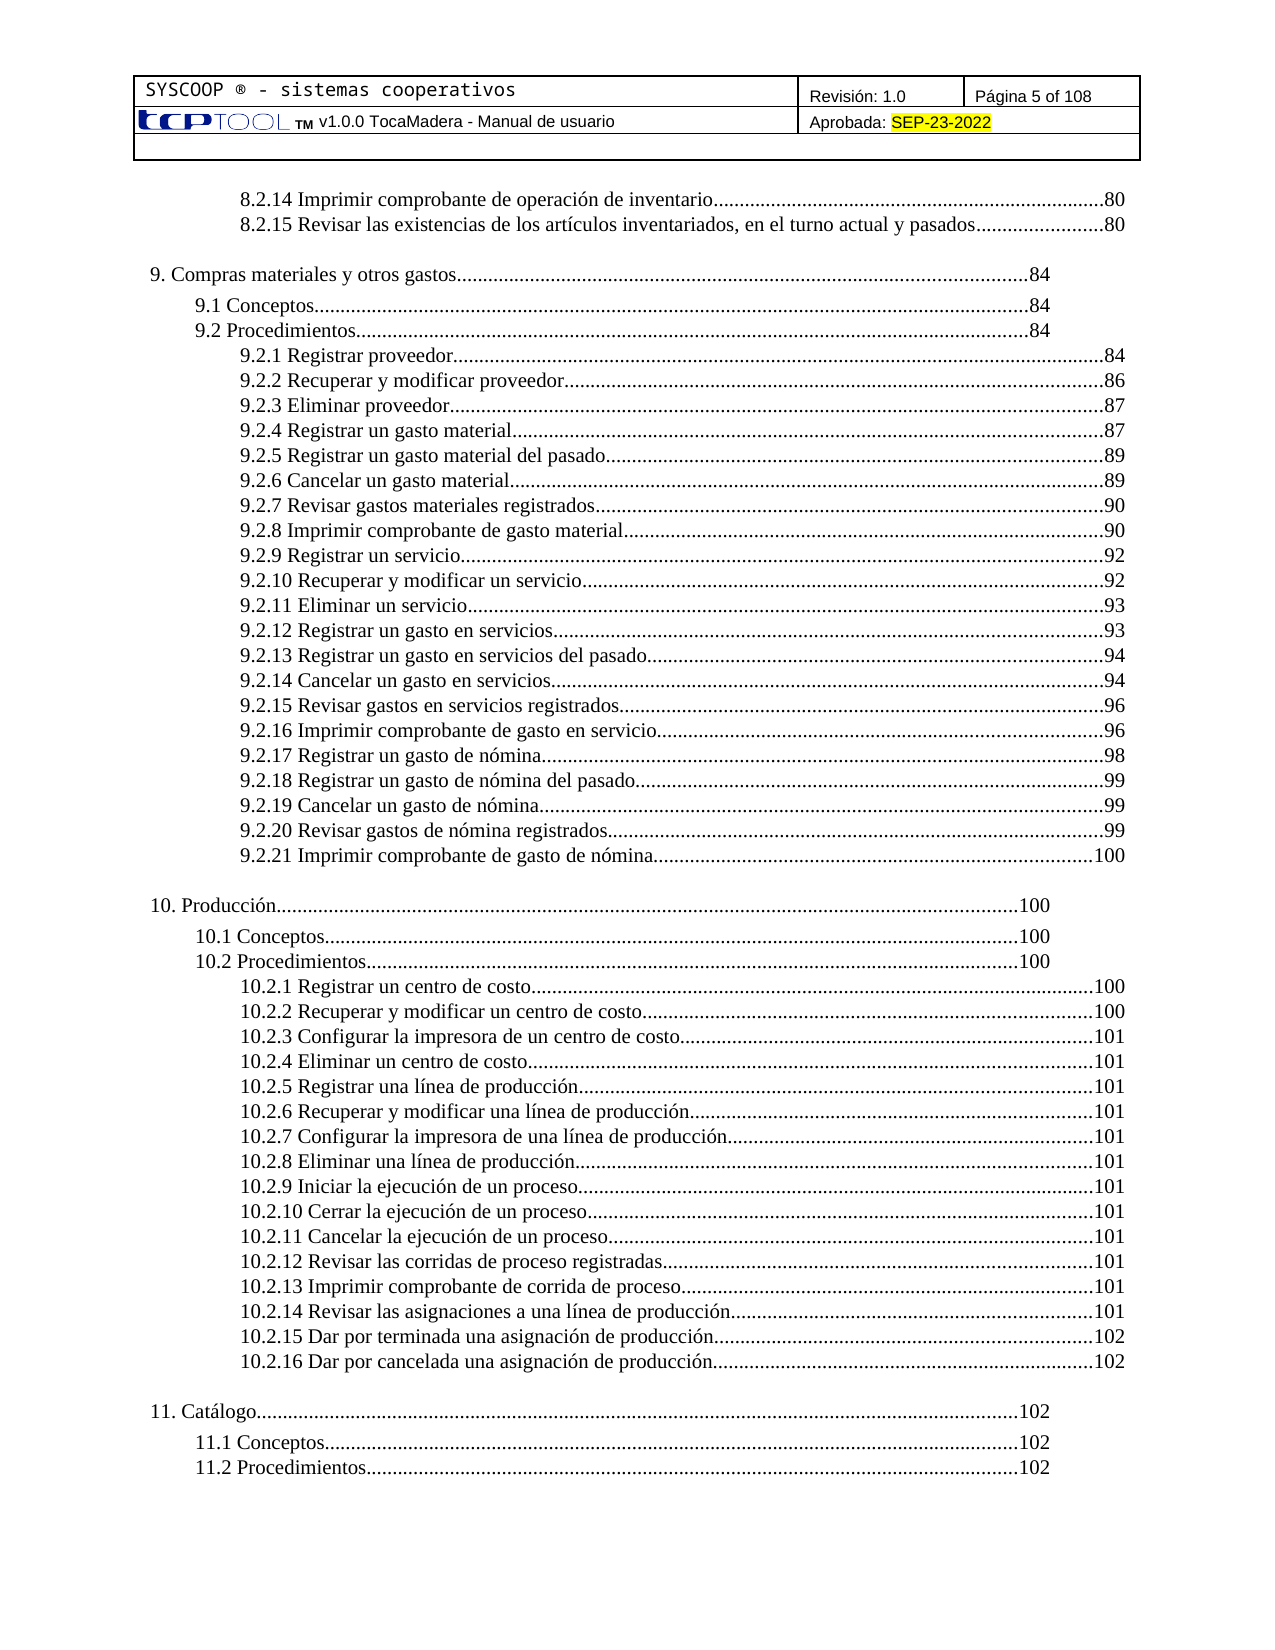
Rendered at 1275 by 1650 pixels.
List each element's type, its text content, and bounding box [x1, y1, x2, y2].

text 9.2.3 Eliminar proveedor 87 [240, 392, 1125, 417]
text 10. Producción 100 [150, 892, 1050, 917]
text 10.2.9 Iniciar la ejecución de un proceso 101 [240, 1173, 1125, 1198]
text 9.2 Procedimientos 84 [195, 317, 1050, 342]
text 9.2.20 Revisar gastos de nómina registrados 99 [240, 817, 1125, 842]
text 10.2.13 Imprimir comprobante de corrida de proceso 101 [240, 1273, 1125, 1298]
text 10.2.5 Registrar una línea de producción 101 [240, 1073, 1125, 1098]
text 10.2.7 Configurar la impresora de una línea de producción 101 [240, 1123, 1125, 1148]
text 9.1 Conceptos 84 [195, 292, 1050, 317]
text 11.1 Conceptos 102 [195, 1429, 1050, 1454]
text 10.2 Procedimientos 100 [195, 948, 1050, 973]
text 9. Compras materiales y otros gastos 84 [150, 261, 1050, 286]
text 9.2.5 Registrar un gasto material del pasado 89 [240, 442, 1125, 467]
text 9.2.6 Cancelar un gasto material 89 [240, 467, 1125, 492]
picture [138, 110, 290, 130]
text 10.2.1 Registrar un centro de costo 100 [240, 973, 1125, 998]
text 9.2.16 Imprimir comprobante de gasto en servicio 96 [240, 717, 1125, 742]
text 9.2.14 Cancelar un gasto en servicios 94 [240, 667, 1125, 692]
text 10.2.16 Dar por cancelada una asignación de producción 102 [240, 1348, 1125, 1373]
text 9.2.2 Recuperar y modificar proveedor 86 [240, 367, 1125, 392]
text 10.2.3 Configurar la impresora de un centro de costo 101 [240, 1023, 1125, 1048]
text 10.2.6 Recuperar y modificar una línea de producción 101 [240, 1098, 1125, 1123]
text 9.2.10 Recuperar y modificar un servicio 92 [240, 567, 1125, 592]
text 10.2.10 Cerrar la ejecución de un proceso 101 [240, 1198, 1125, 1223]
text 9.2.4 Registrar un gasto material 87 [240, 417, 1125, 442]
text 10.2.12 Revisar las corridas de proceso registradas 101 [240, 1248, 1125, 1273]
text 9.2.1 Registrar proveedor 84 [240, 342, 1125, 367]
text 10.2.2 Recuperar y modificar un centro de costo 100 [240, 998, 1125, 1023]
text 11. Catálogo 102 [150, 1398, 1050, 1423]
text 10.2.14 Revisar las asignaciones a una línea de producción 101 [240, 1298, 1125, 1323]
text 9.2.15 Revisar gastos en servicios registrados 96 [240, 692, 1125, 717]
text 10.1 Conceptos 100 [195, 923, 1050, 948]
text 10.2.4 Eliminar un centro de costo 101 [240, 1048, 1125, 1073]
text 10.2.11 Cancelar la ejecución de un proceso 101 [240, 1223, 1125, 1248]
text 9.2.9 Registrar un servicio 92 [240, 542, 1125, 567]
text 8.2.14 Imprimir comprobante de operación de inventario 80 [240, 186, 1125, 211]
text 9.2.17 Registrar un gasto de nómina 98 [240, 742, 1125, 767]
text 9.2.11 Eliminar un servicio 93 [240, 592, 1125, 617]
text 9.2.8 Imprimir comprobante de gasto material 90 [240, 517, 1125, 542]
text 9.2.21 Imprimir comprobante de gasto de nómina 100 [240, 842, 1125, 867]
text 9.2.18 Registrar un gasto de nómina del pasado 99 [240, 767, 1125, 792]
text 10.2.15 Dar por terminada una asignación de producción 102 [240, 1323, 1125, 1348]
text 9.2.12 Registrar un gasto en servicios 93 [240, 617, 1125, 642]
text 9.2.7 Revisar gastos materiales registrados 90 [240, 492, 1125, 517]
text 9.2.13 Registrar un gasto en servicios del pasado 94 [240, 642, 1125, 667]
text 9.2.19 Cancelar un gasto de nómina 99 [240, 792, 1125, 817]
text 11.2 Procedimientos 102 [195, 1454, 1050, 1479]
text 10.2.8 Eliminar una línea de producción 101 [240, 1148, 1125, 1173]
text 8.2.15 Revisar las existencias de los artículos inventariados, en el turno actual y pasados 80 [240, 211, 1125, 236]
